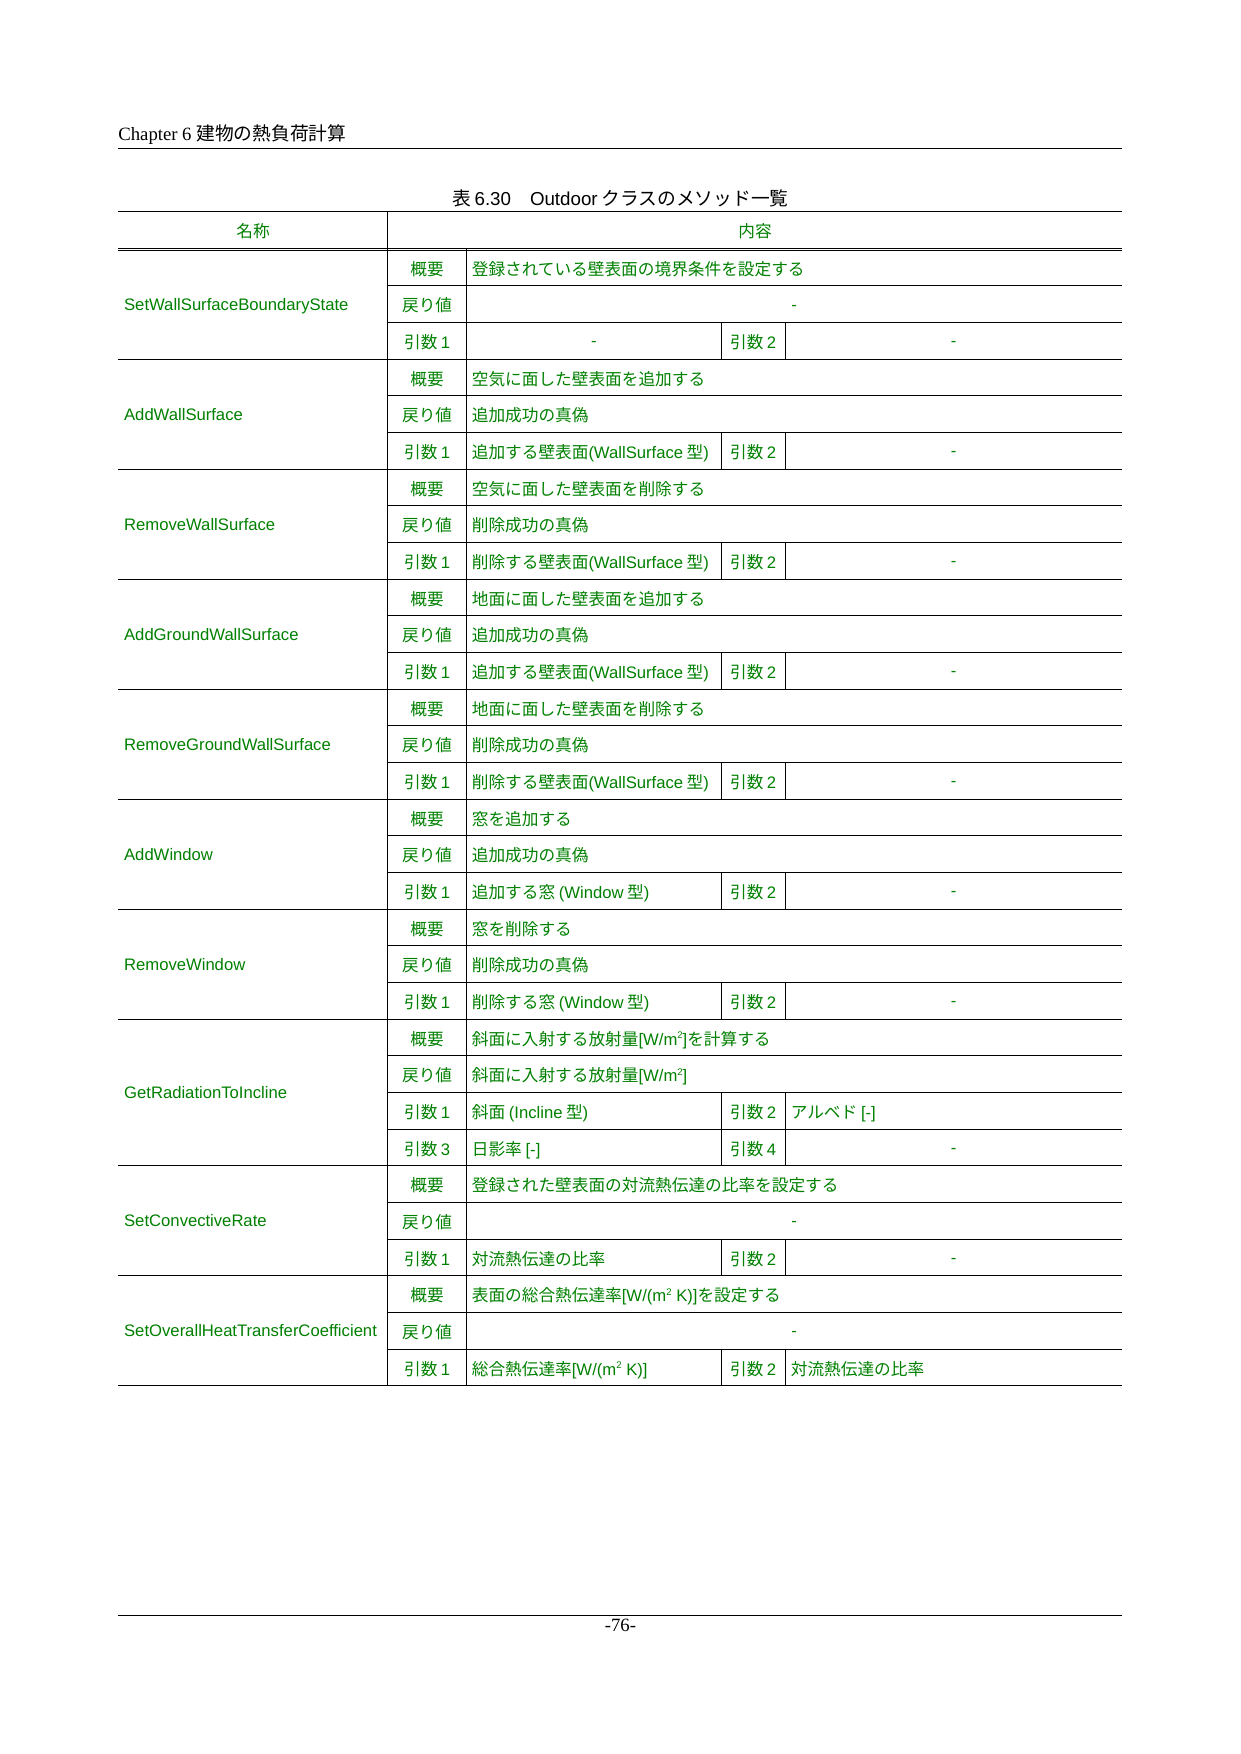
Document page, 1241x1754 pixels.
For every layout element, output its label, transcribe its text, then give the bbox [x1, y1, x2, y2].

table_cell 登録されている壁表面の境界条件を設定する [467, 251, 1122, 285]
table_cell 戻り値 [388, 946, 466, 982]
table_cell 日影率 [-] [467, 1130, 721, 1165]
table_cell 引数1 [388, 1093, 466, 1129]
table_cell GetRadiationToIncline [118, 1020, 387, 1165]
table_cell 登録された壁表面の対流熱伝達の比率を設定する [467, 1166, 1122, 1202]
table_cell 戻り値 [388, 836, 466, 872]
table_cell - [786, 433, 1122, 469]
table_cell - [467, 323, 721, 359]
table_cell 概要 [388, 360, 466, 395]
table_cell 概要 [388, 690, 466, 725]
text 表6.30 Outdoorクラスのメソッド一覧 [118, 184, 1122, 211]
table_cell RemoveWallSurface [118, 470, 387, 579]
table_cell 削除成功の真偽 [467, 506, 1122, 542]
table_cell SetOverallHeatTransferCoefficient [118, 1276, 387, 1385]
table_cell 削除成功の真偽 [467, 946, 1122, 982]
table_cell - [786, 1130, 1122, 1165]
table_cell 対流熱伝達の比率 [786, 1350, 1122, 1385]
table_cell 引数1 [388, 763, 466, 799]
table_cell AddGroundWallSurface [118, 580, 387, 689]
table_cell 地面に面した壁表面を削除する [467, 690, 1122, 725]
table_cell 引数1 [388, 1350, 466, 1385]
table_cell 削除する壁表面(WallSurface型) [467, 543, 721, 579]
table_cell 戻り値 [388, 1056, 466, 1092]
table_cell 削除する窓 (Window型) [467, 983, 721, 1019]
table_cell 総合熱伝達率[W/(m2 K)] [467, 1350, 721, 1385]
table_cell 引数3 [388, 1130, 466, 1165]
table_cell 表面の総合熱伝達率[W/(m2 K)]を設定する [467, 1276, 1122, 1312]
table_cell 概要 [388, 580, 466, 615]
table_cell 引数1 [388, 1240, 466, 1275]
table_cell - [786, 543, 1122, 579]
table_cell 追加成功の真偽 [467, 616, 1122, 652]
table_cell - [786, 323, 1122, 359]
table_cell - [467, 1203, 1122, 1239]
table_cell 戻り値 [388, 286, 466, 322]
table_cell 概要 [388, 800, 466, 835]
table_cell 引数2 [722, 763, 785, 799]
table_cell 削除成功の真偽 [467, 726, 1122, 762]
table_cell - [786, 983, 1122, 1019]
table_cell 引数2 [722, 433, 785, 469]
table_cell 引数2 [722, 1240, 785, 1275]
table_cell - [786, 763, 1122, 799]
table_cell 斜面に入射する放射量[W/m2]を計算する [467, 1020, 1122, 1055]
table_cell 追加成功の真偽 [467, 836, 1122, 872]
table_cell 追加する壁表面(WallSurface型) [467, 433, 721, 469]
table_cell 引数2 [722, 543, 785, 579]
table_cell RemoveWindow [118, 910, 387, 1019]
table_header 内容 [388, 212, 1122, 247]
table_cell 空気に面した壁表面を削除する [467, 470, 1122, 505]
table_cell アルベド [-] [786, 1093, 1122, 1129]
table_cell - [467, 1313, 1122, 1349]
table_cell 戻り値 [388, 616, 466, 652]
table_cell 概要 [388, 470, 466, 505]
table_cell 追加成功の真偽 [467, 396, 1122, 432]
table_cell - [786, 1240, 1122, 1275]
table_cell 引数2 [722, 1093, 785, 1129]
table_cell 引数2 [722, 873, 785, 909]
table_cell 窓を削除する [467, 910, 1122, 945]
table_cell - [467, 286, 1122, 322]
table_cell 引数2 [722, 983, 785, 1019]
table_cell - [786, 653, 1122, 689]
table_cell 概要 [388, 1020, 466, 1055]
table_cell 引数1 [388, 873, 466, 909]
table_cell 斜面に入射する放射量[W/m2] [467, 1056, 1122, 1092]
table_cell AddWallSurface [118, 360, 387, 469]
table_cell 追加する窓 (Window型) [467, 873, 721, 909]
table_cell 引数1 [388, 323, 466, 359]
table_cell 空気に面した壁表面を追加する [467, 360, 1122, 395]
table_cell 引数2 [722, 323, 785, 359]
table_cell 斜面 (Incline型) [467, 1093, 721, 1129]
table_cell 削除する壁表面(WallSurface型) [467, 763, 721, 799]
table_cell 戻り値 [388, 1313, 466, 1349]
table_cell SetWallSurfaceBoundaryState [118, 251, 387, 359]
table_cell AddWindow [118, 800, 387, 909]
table_cell 引数2 [722, 1350, 785, 1385]
table_cell 窓を追加する [467, 800, 1122, 835]
table_cell 戻り値 [388, 1203, 466, 1239]
table_header 名称 [118, 212, 387, 247]
table_cell 引数1 [388, 543, 466, 579]
table_cell 戻り値 [388, 506, 466, 542]
table_cell 地面に面した壁表面を追加する [467, 580, 1122, 615]
table_cell 引数2 [722, 653, 785, 689]
table_cell SetConvectiveRate [118, 1166, 387, 1275]
table_cell 概要 [388, 251, 466, 285]
table_cell 概要 [388, 910, 466, 945]
table_cell 引数1 [388, 983, 466, 1019]
table_cell 概要 [388, 1166, 466, 1202]
table_cell 引数4 [722, 1130, 785, 1165]
table_cell 引数1 [388, 433, 466, 469]
table_cell 追加する壁表面(WallSurface型) [467, 653, 721, 689]
table_cell 戻り値 [388, 396, 466, 432]
table_cell RemoveGroundWallSurface [118, 690, 387, 799]
table_cell - [786, 873, 1122, 909]
table_cell 概要 [388, 1276, 466, 1312]
table_cell 戻り値 [388, 726, 466, 762]
table_cell 引数1 [388, 653, 466, 689]
table_cell 対流熱伝達の比率 [467, 1240, 721, 1275]
